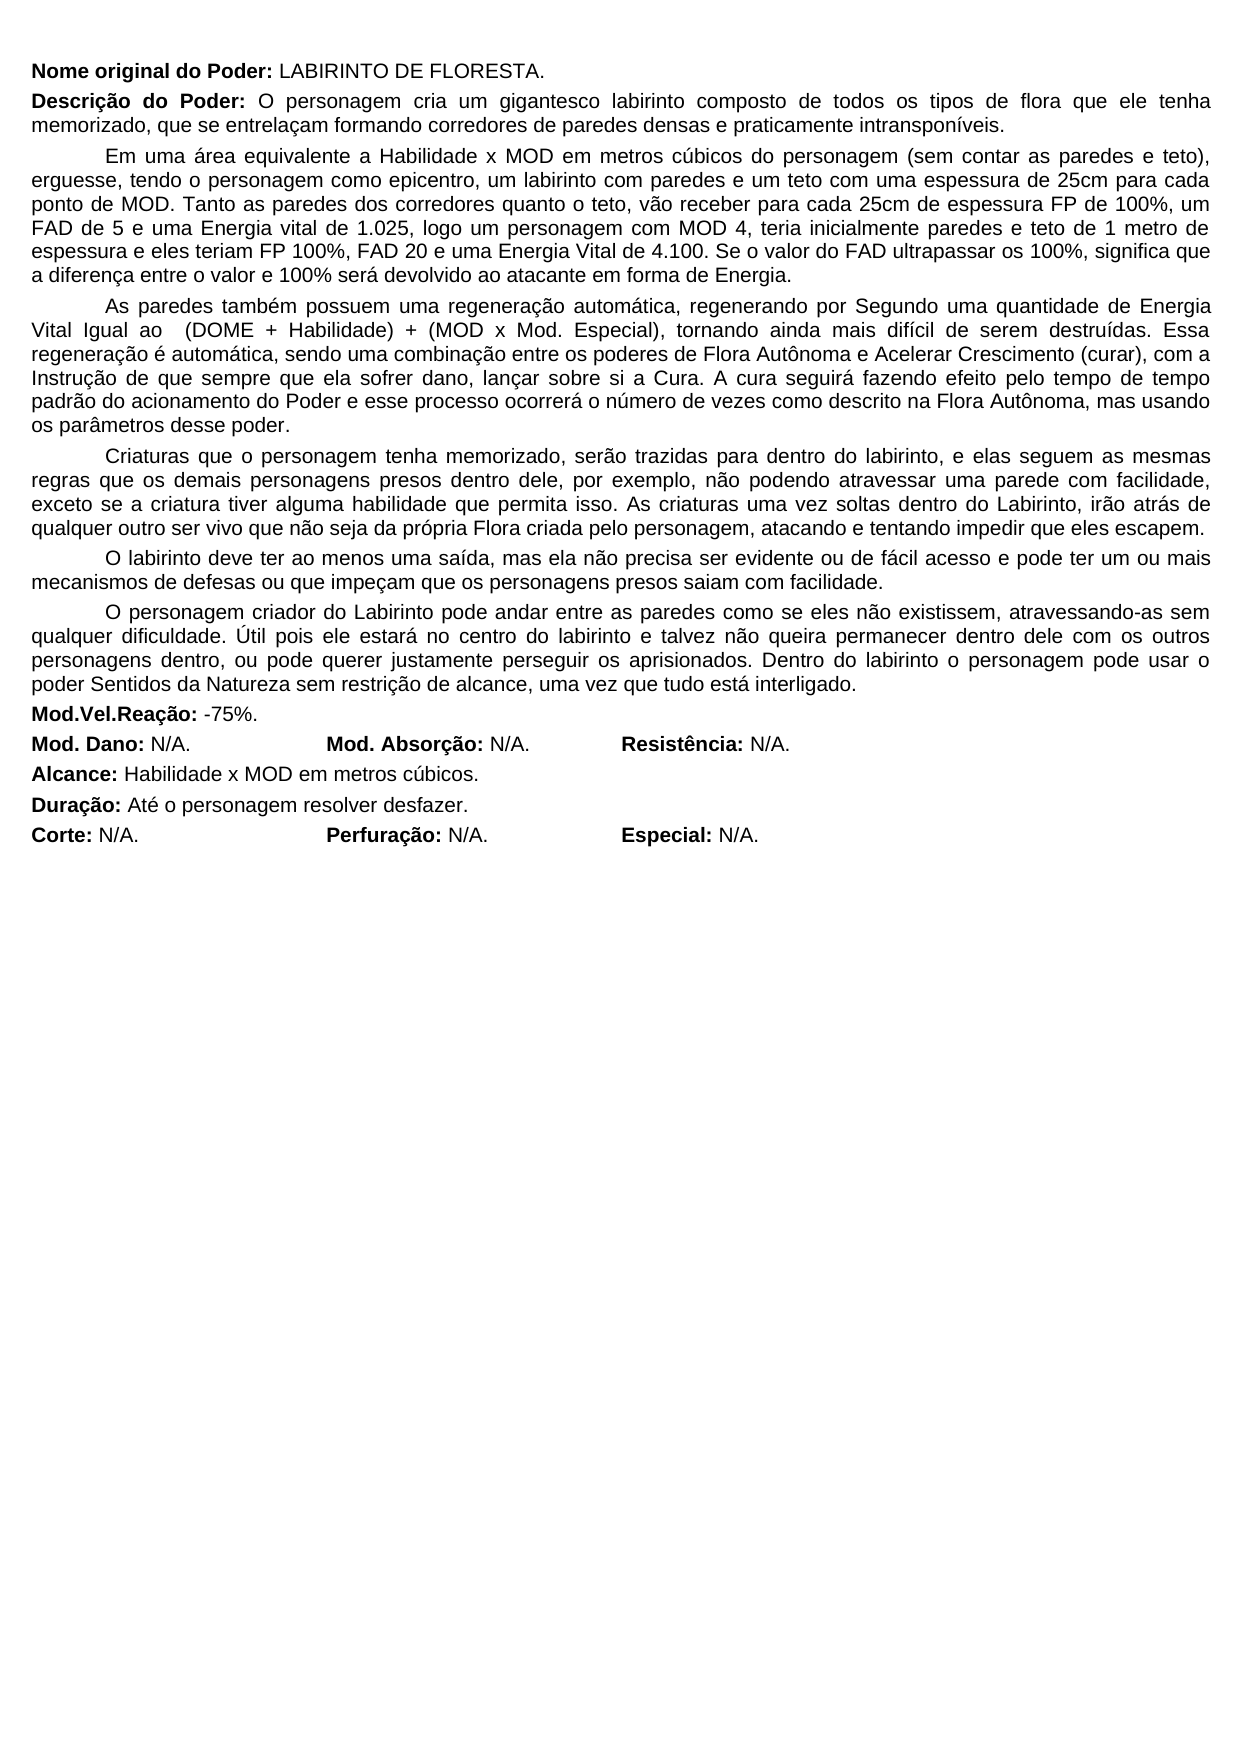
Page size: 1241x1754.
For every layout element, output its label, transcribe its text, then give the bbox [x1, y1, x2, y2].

text Nome original do Poder: LABIRINTO DE FLORESTA. [31, 59, 1212, 83]
text Duração: Até o personagem resolver desfazer. [31, 792, 1212, 816]
text Mod. Dano: N/A. Mod. Absorção: N/A. Resistência: N/A. [31, 732, 1212, 756]
text Mod.Vel.Reação: -75%. [31, 702, 1212, 726]
text Alcance: Habilidade x MOD em metros cúbicos. [31, 762, 1212, 786]
text Corte: N/A. Perfuração: N/A. Especial: N/A. [31, 823, 1212, 847]
text Descrição do Poder: O personagem cria um gigantesco labirinto composto de todos os tipos de flora que ele tenha memorizado, que se entrelaçam formando corredores de paredes densas e praticamente intransponíveis. [31, 89, 1212, 137]
text Criaturas que o personagem tenha memorizado, serão trazidas para dentro do labirinto, e elas seguem as mesmas regras que os demais personagens presos dentro dele, por exemplo, não podendo atravessar uma parede com facilidade, exceto se a criatura tiver alguma habilidade que permita isso. As criaturas uma vez soltas dentro do Labirinto, irão atrás de qualquer outro ser vivo que não seja da própria Flora criada pelo personagem, atacando e tentando impedir que eles escapem. [31, 443, 1212, 539]
text Em uma área equivalente a Habilidade x MOD em metros cúbicos do personagem (sem contar as paredes e teto), erguesse, tendo o personagem como epicentro, um labirinto com paredes e um teto com uma espessura de 25cm para cada ponto de MOD. Tanto as paredes dos corredores quanto o teto, vão receber para cada 25cm de espessura FP de 100%, um FAD de 5 e uma Energia vital de 1.025, logo um personagem com MOD 4, teria inicialmente paredes e teto de 1 metro de espessura e eles teriam FP 100%, FAD 20 e uma Energia Vital de 4.100. Se o valor do FAD ultrapassar os 100%, significa que a diferença entre o valor e 100% será devolvido ao atacante em forma de Energia. [31, 143, 1212, 287]
text O labirinto deve ter ao menos uma saída, mas ela não precisa ser evidente ou de fácil acesso e pode ter um ou mais mecanismos de defesas ou que impeçam que os personagens presos saiam com facilidade. [31, 546, 1212, 593]
text As paredes também possuem uma regeneração automática, regenerando por Segundo uma quantidade de Energia Vital Igual ao (DOME + Habilidade) + (MOD x Mod. Especial), tornando ainda mais difícil de serem destruídas. Essa regeneração é automática, sendo uma combinação entre os poderes de Flora Autônoma e Acelerar Crescimento (curar), com a Instrução de que sempre que ela sofrer dano, lançar sobre si a Cura. A cura seguirá fazendo efeito pelo tempo de tempo padrão do acionamento do Poder e esse processo ocorrerá o número de vezes como descrito na Flora Autônoma, mas usando os parâmetros desse poder. [31, 293, 1212, 437]
text O personagem criador do Labirinto pode andar entre as paredes como se eles não existissem, atravessando-as sem qualquer dificuldade. Útil pois ele estará no centro do labirinto e talvez não queira permanecer dentro dele com os outros personagens dentro, ou pode querer justamente perseguir os aprisionados. Dentro do labirinto o personagem pode usar o poder Sentidos da Natureza sem restrição de alcance, uma vez que tudo está interligado. [31, 600, 1212, 696]
